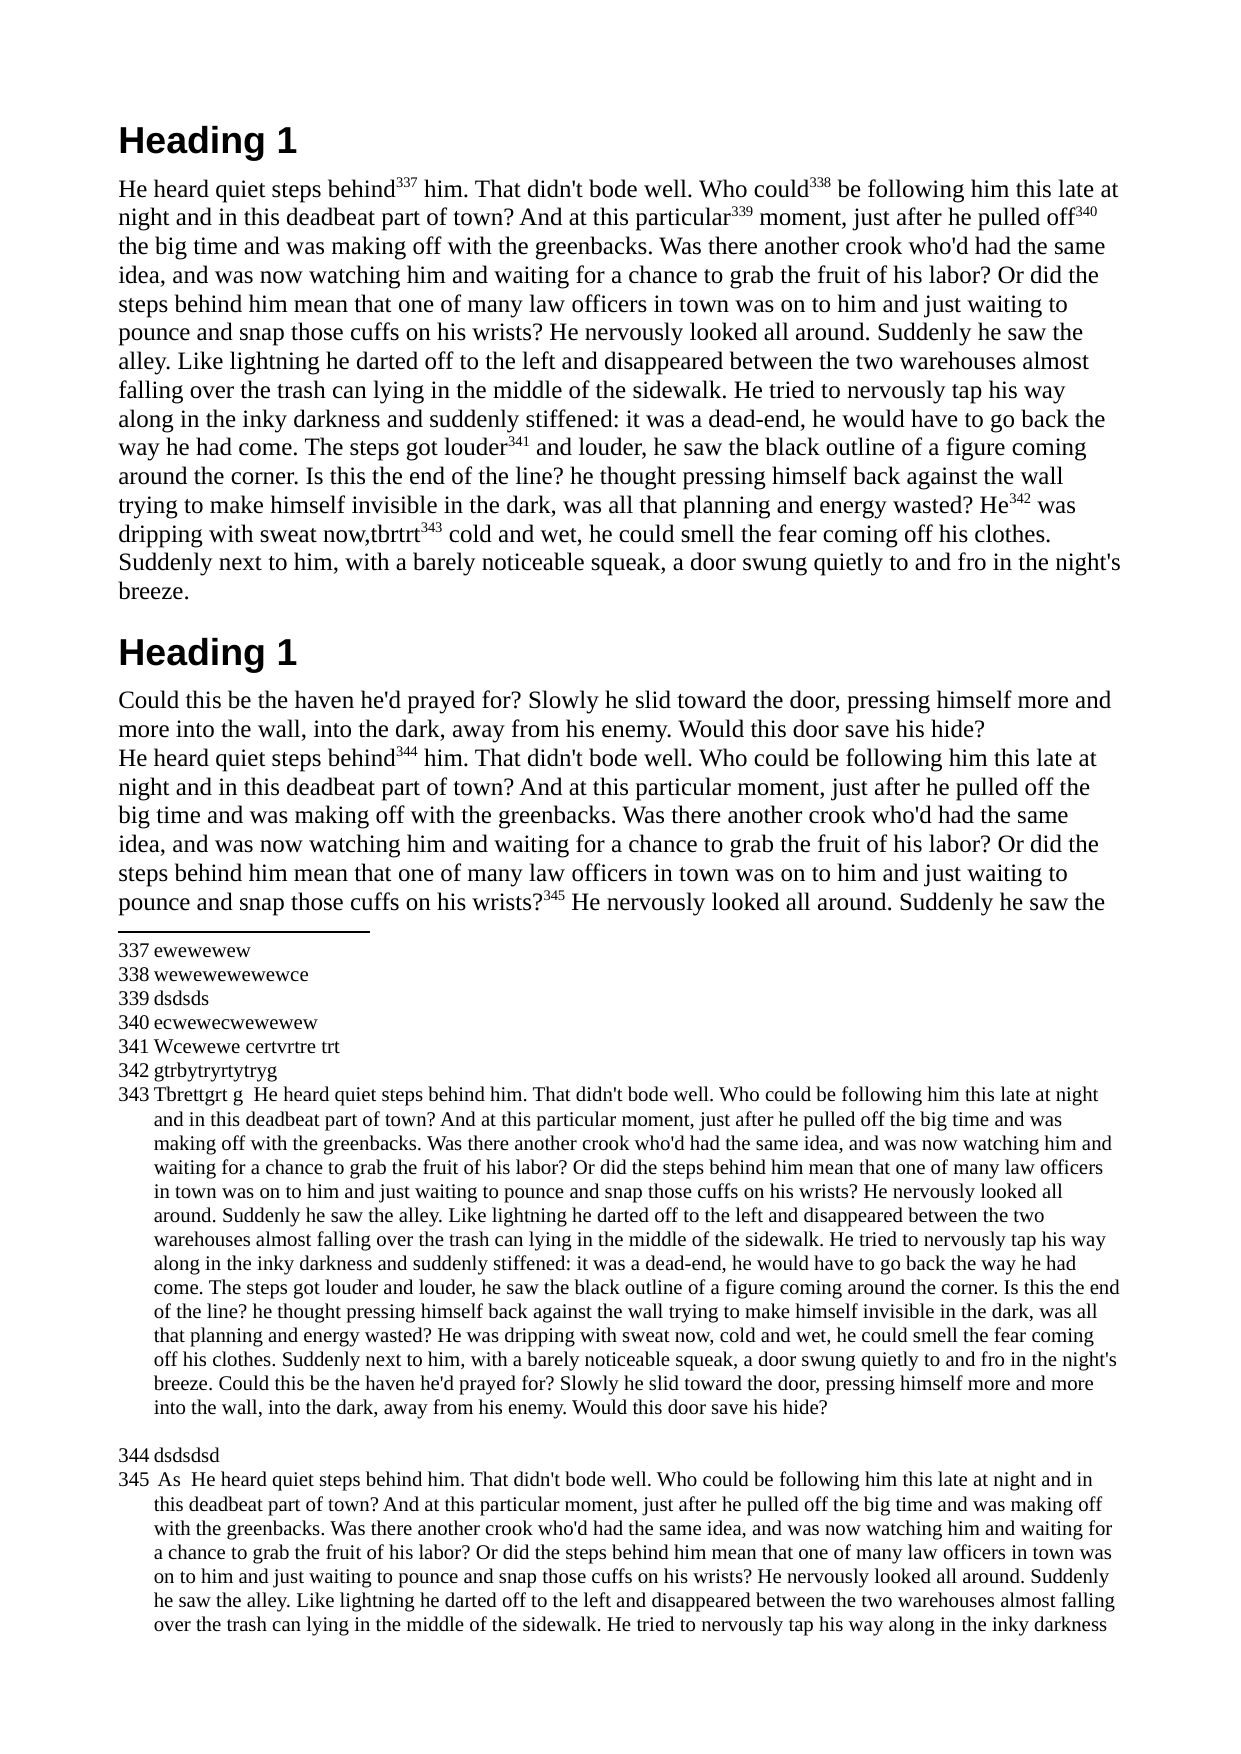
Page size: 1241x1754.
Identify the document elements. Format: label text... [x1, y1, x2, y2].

text gtrbytryrtytryg [118, 1058, 1122, 1082]
text Could this be the haven he'd prayed for? Slowly he slid toward the door, pressing himself more and more into the wall, into the dark, away from his enemy. Would this door save his hide? [118, 686, 1122, 743]
text ecwewecwewewew [118, 1010, 1122, 1034]
subtitle Heading 1 [118, 118, 1122, 161]
subtitle Heading 1 [118, 630, 1122, 673]
text Tbrettgrt g He heard quiet steps behind him. That didn't bode well. Who could be following him this late at night and in this deadbeat part of town? And at this particular moment, just after he pulled off the big time and was making off with the greenbacks. Was there another crook who'd had the same idea, and was now watching him and waiting for a chance to grab the fruit of his labor? Or did the steps behind him mean that one of many law officers in town was on to him and just waiting to pounce and snap those cuffs on his wrists? He nervously looked all around. Suddenly he saw the alley. Like lightning he darted off to the left and disappeared between the two warehouses almost falling over the trash can lying in the middle of the sidewalk. He tried to nervously tap his way along in the inky darkness and suddenly stiffened: it was a dead-end, he would have to go back the way he had come. The steps got louder and louder, he saw the black outline of a figure coming around the corner. Is this the end of the line? he thought pressing himself back against the wall trying to make himself invisible in the dark, was all that planning and energy wasted? He was dripping with sweat now, cold and wet, he could smell the fear coming off his clothes. Suddenly next to him, with a barely noticeable squeak, a door swung quietly to and fro in the night's breeze. Could this be the haven he'd prayed for? Slowly he slid toward the door, pressing himself more and more into the wall, into the dark, away from his enemy. Would this door save his hide? [118, 1082, 1122, 1419]
text Wcewewe certvrtre trt [118, 1034, 1122, 1058]
text dsdsdsd [118, 1443, 1122, 1467]
text wewewewewewce [118, 962, 1122, 986]
text He heard quiet steps behind him. That didn't bode well. Who could be following him this late at night and in this deadbeat part of town? And at this particular moment, just after he pulled off the big time and was making off with the greenbacks. Was there another crook who'd had the same idea, and was now watching him and waiting for a chance to grab the fruit of his labor? Or did the steps behind him mean that one of many law officers in town was on to him and just waiting to pounce and snap those cuffs on his wrists? He nervously looked all around. Suddenly he saw the [118, 743, 1122, 916]
text As He heard quiet steps behind him. That didn't bode well. Who could be following him this late at night and in this deadbeat part of town? And at this particular moment, just after he pulled off the big time and was making off with the greenbacks. Was there another crook who'd had the same idea, and was now watching him and waiting for a chance to grab the fruit of his labor? Or did the steps behind him mean that one of many law officers in town was on to him and just waiting to pounce and snap those cuffs on his wrists? He nervously looked all around. Suddenly he saw the alley. Like lightning he darted off to the left and disappeared between the two warehouses almost falling over the trash can lying in the middle of the sidewalk. He tried to nervously tap his way along in the inky darkness [118, 1467, 1122, 1636]
text ewewewew [118, 938, 1122, 962]
text dsdsds [118, 986, 1122, 1010]
text He heard quiet steps behind him. That didn't bode well. Who could be following him this late at night and in this deadbeat part of town? And at this particular moment, just after he pulled off the big time and was making off with the greenbacks. Was there another crook who'd had the same idea, and was now watching him and waiting for a chance to grab the fruit of his labor? Or did the steps behind him mean that one of many law officers in town was on to him and just waiting to pounce and snap those cuffs on his wrists? He nervously looked all around. Suddenly he saw the alley. Like lightning he darted off to the left and disappeared between the two warehouses almost falling over the trash can lying in the middle of the sidewalk. He tried to nervously tap his way along in the inky darkness and suddenly stiffened: it was a dead-end, he would have to go back the way he had come. The steps got louder and louder, he saw the black outline of a figure coming around the corner. Is this the end of the line? he thought pressing himself back against the wall trying to make himself invisible in the dark, was all that planning and energy wasted? He was dripping with sweat now,tbrtrt cold and wet, he could smell the fear coming off his clothes. Suddenly next to him, with a barely noticeable squeak, a door swung quietly to and fro in the night's breeze. [118, 174, 1122, 605]
